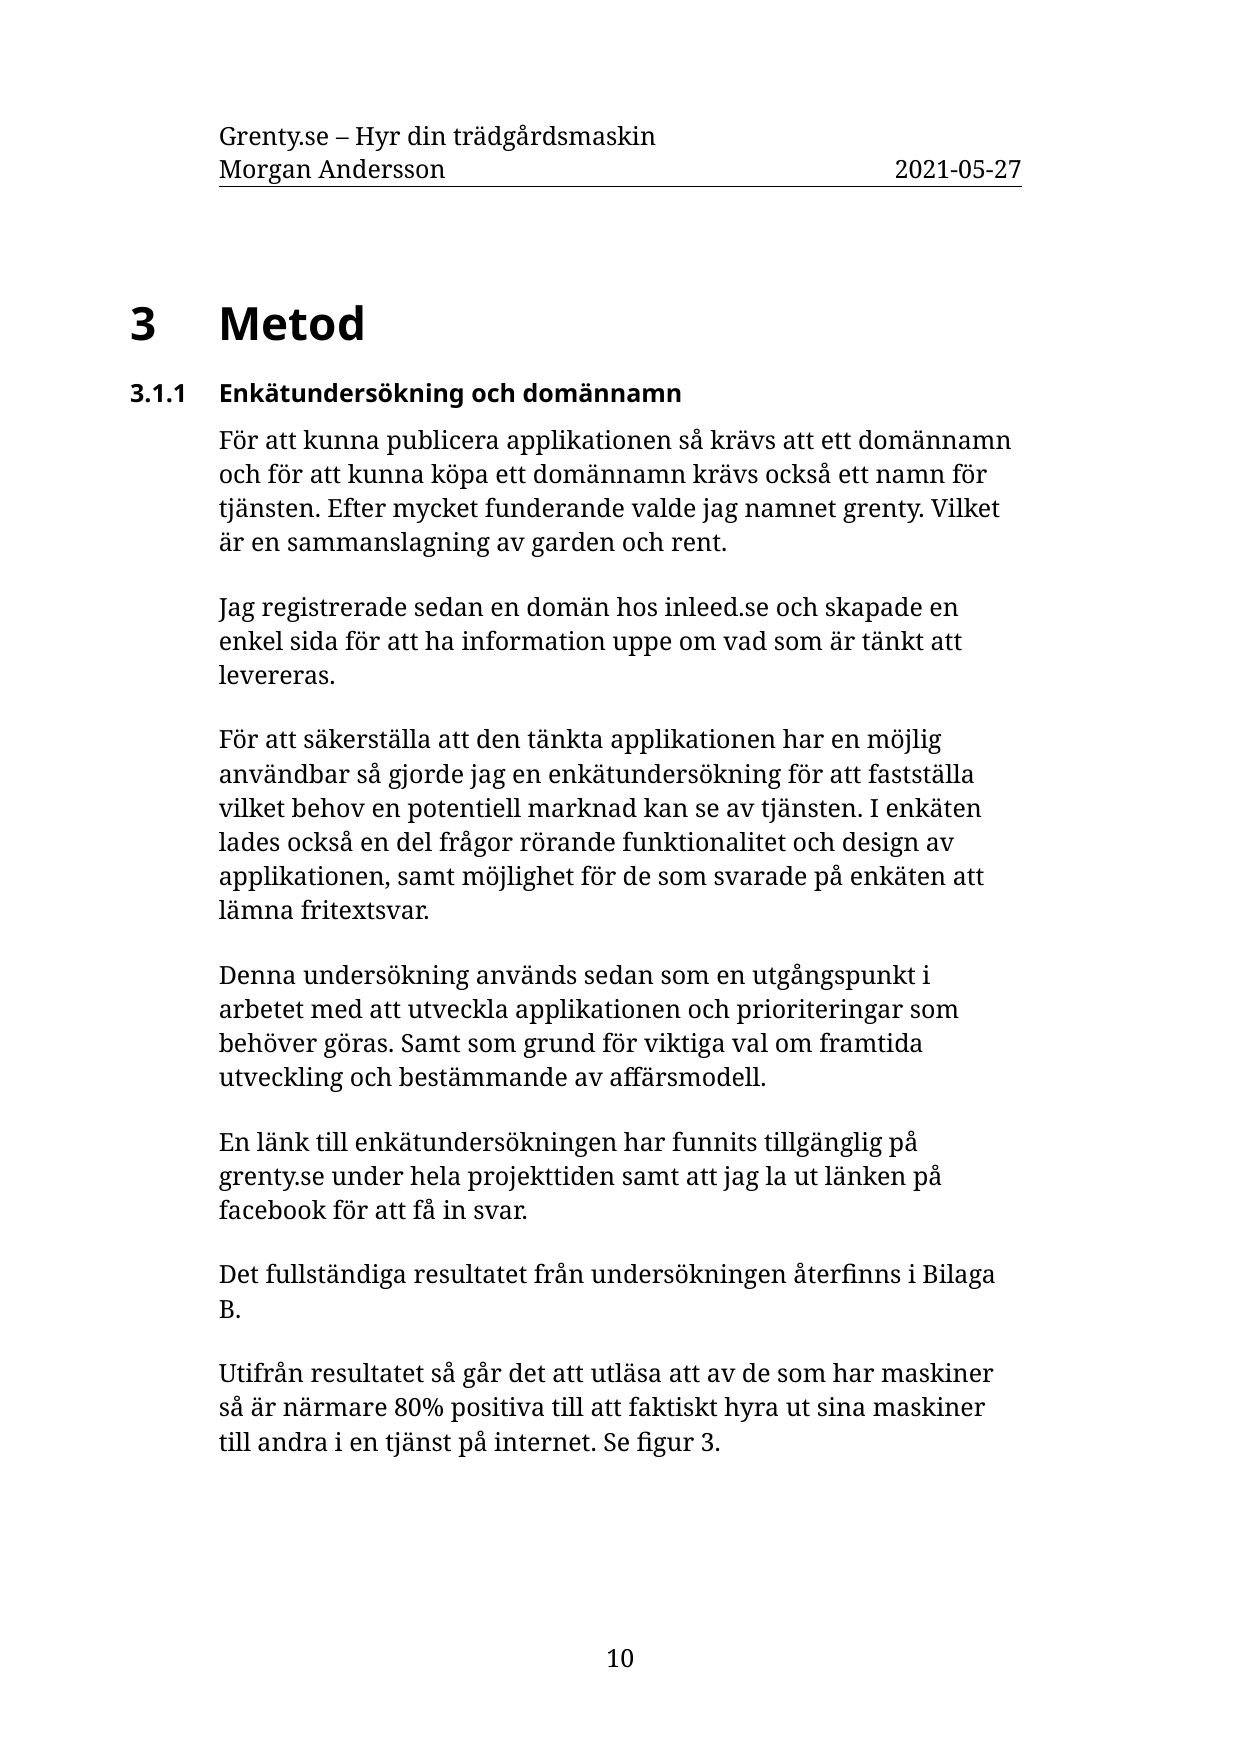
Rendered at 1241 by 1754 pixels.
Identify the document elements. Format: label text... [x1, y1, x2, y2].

text Det fullständiga resultatet från undersökningen återfinns i Bilaga B. [218, 1257, 1022, 1325]
subtitle Metod [130, 291, 1022, 353]
text En länk till enkätundersökningen har funnits tillgänglig på grenty.se under hela projekttiden samt att jag la ut länken på facebook för att få in svar. [218, 1124, 1022, 1226]
text För att kunna publicera applikationen så krävs att ett domännamn och för att kunna köpa ett domännamn krävs också ett namn för tjänsten. Efter mycket funderande valde jag namnet grenty. Vilket är en sammanslagning av garden och rent. [218, 422, 1022, 558]
text Jag registrerade sedan en domän hos inleed.se och skapade en enkel sida för att ha information uppe om vad som är tänkt att levereras. [218, 589, 1022, 691]
text För att säkerställa att den tänkta applikationen har en möjlig användbar så gjorde jag en enkätundersökning för att fastställa vilket behov en potentiell marknad kan se av tjänsten. I enkäten lades också en del frågor rörande funktionalitet och design av applikationen, samt möjlighet för de som svarade på enkäten att lämna fritextsvar. [218, 722, 1022, 927]
subtitle Enkätundersökning och domännamn [130, 375, 1022, 409]
text Denna undersökning används sedan som en utgångspunkt i arbetet med att utveckla applikationen och prioriteringar som behöver göras. Samt som grund för viktiga val om framtida utveckling och bestämmande av affärsmodell. [218, 957, 1022, 1093]
text Utifrån resultatet så går det att utläsa att av de som har maskiner så är närmare 80% positiva till att faktiskt hyra ut sina maskiner till andra i en tjänst på internet. Se figur 3. [218, 1356, 1022, 1458]
